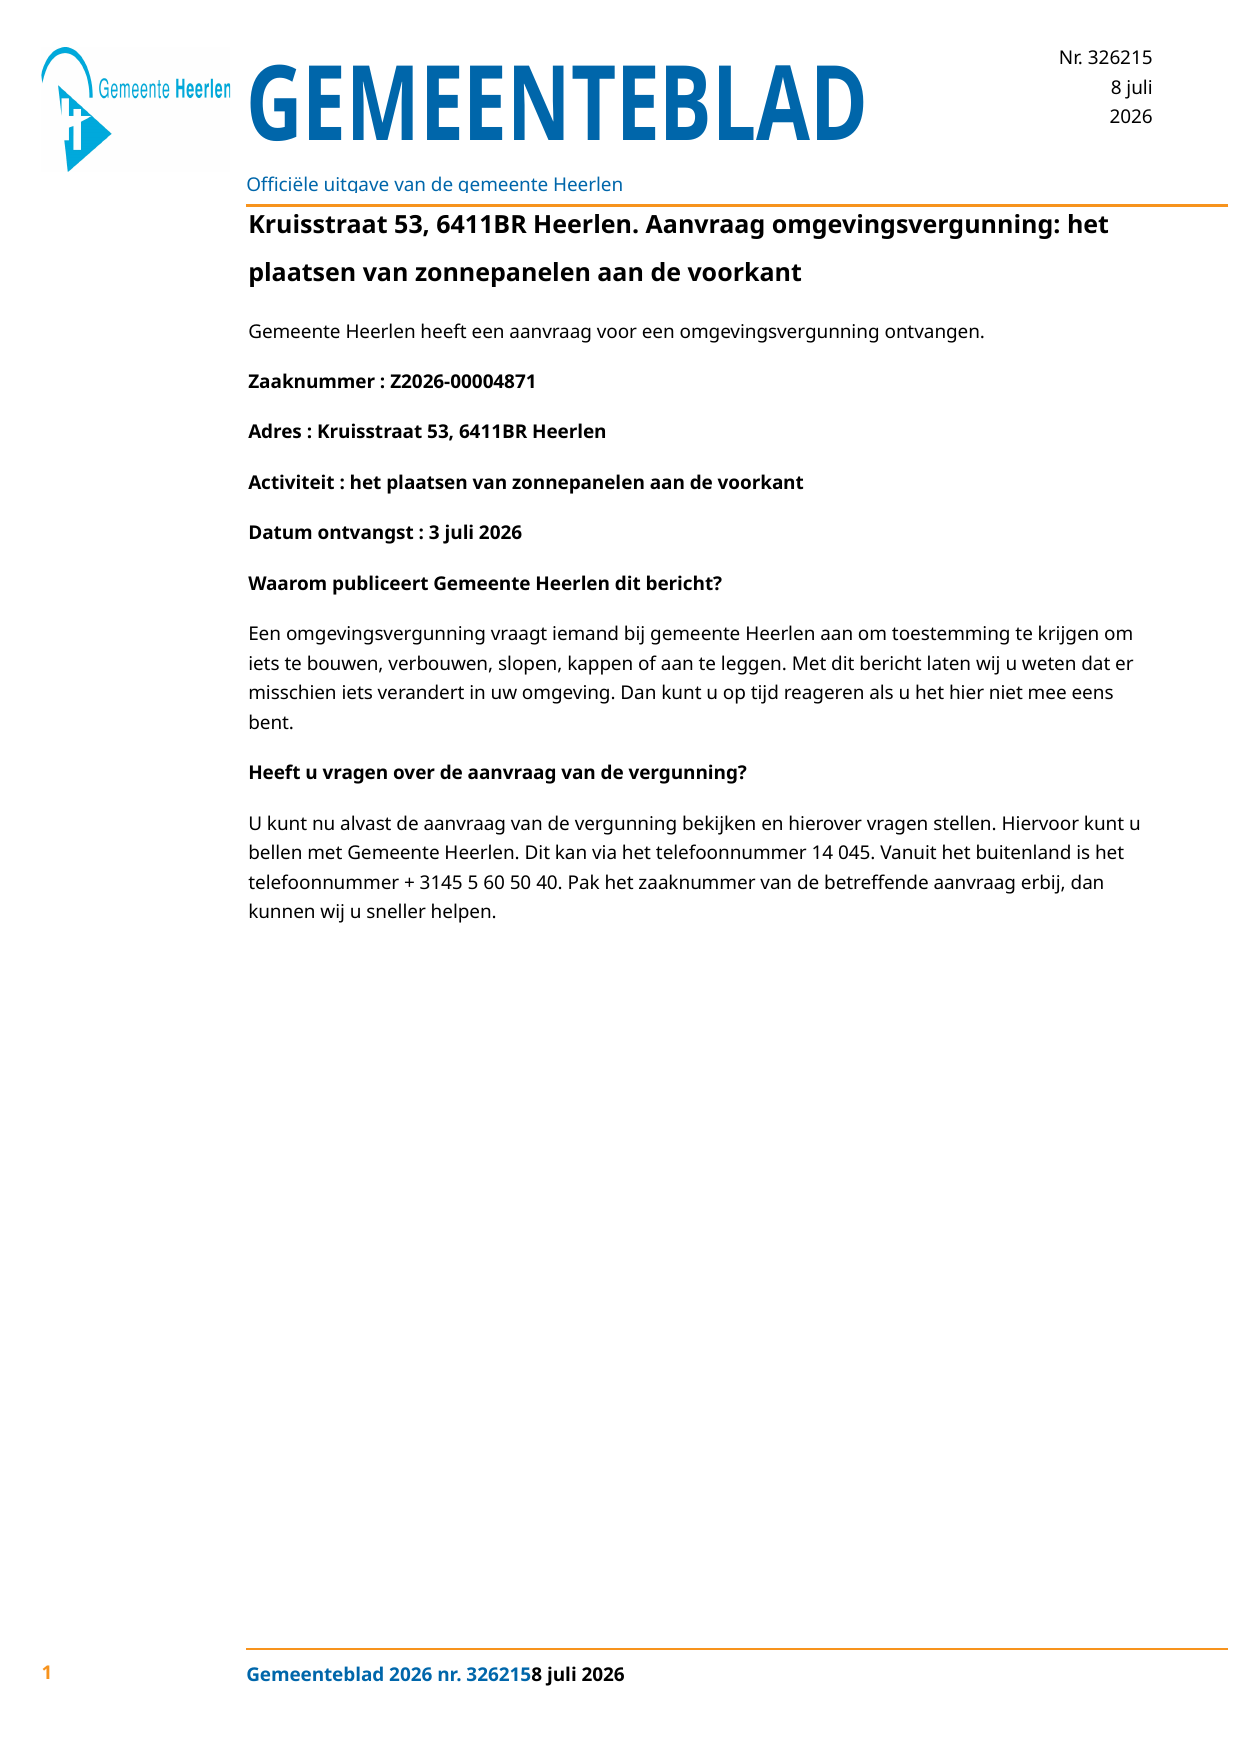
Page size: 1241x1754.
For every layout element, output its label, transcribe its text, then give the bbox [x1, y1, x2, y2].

picture [41, 47, 59, 70]
text Kruisstraat 53, 6411BR Heerlen. Aanvraag omgevingsvergunning: het plaatsen van zonnepanelen aan de voorkant [248, 207, 1152, 288]
text Datum ontvangst : 3 juli 2026 [248, 519, 1152, 545]
text Zaaknummer : Z2026-00004871 [248, 368, 1152, 394]
text Waarom publiceert Gemeente Heerlen dit bericht? [248, 570, 1152, 596]
text Adres : Kruisstraat 53, 6411BR Heerlen [248, 419, 1152, 444]
text Een omgevingsvergunning vraagt iemand bij gemeente Heerlen aan om toestemming te krijgen om iets te bouwen, verbouwen, slopen, kappen of aan te leggen. Met dit bericht laten wij u weten dat er misschien iets verandert in uw omgeving. Dan kunt u op tijd reageren als u het hier niet mee eens bent. [248, 620, 1152, 735]
picture [41, 47, 231, 172]
text Activiteit : het plaatsen van zonnepanelen aan de voorkant [248, 469, 1152, 495]
text Gemeente Heerlen heeft een aanvraag voor een omgevingsvergunning ontvangen. [248, 318, 1152, 344]
text U kunt nu alvast de aanvraag van de vergunning bekijken en hierover vragen stellen. Hiervoor kunt u bellen met Gemeente Heerlen. Dit kan via het telefoonnummer 14 045. Vanuit het buitenland is het telefoonnummer + 3145 5 60 50 40. Pak het zaaknummer van de betreffende aanvraag erbij, dan kunnen wij u sneller helpen. [248, 810, 1152, 924]
text Heeft u vragen over de aanvraag van de vergunning? [248, 759, 1152, 785]
